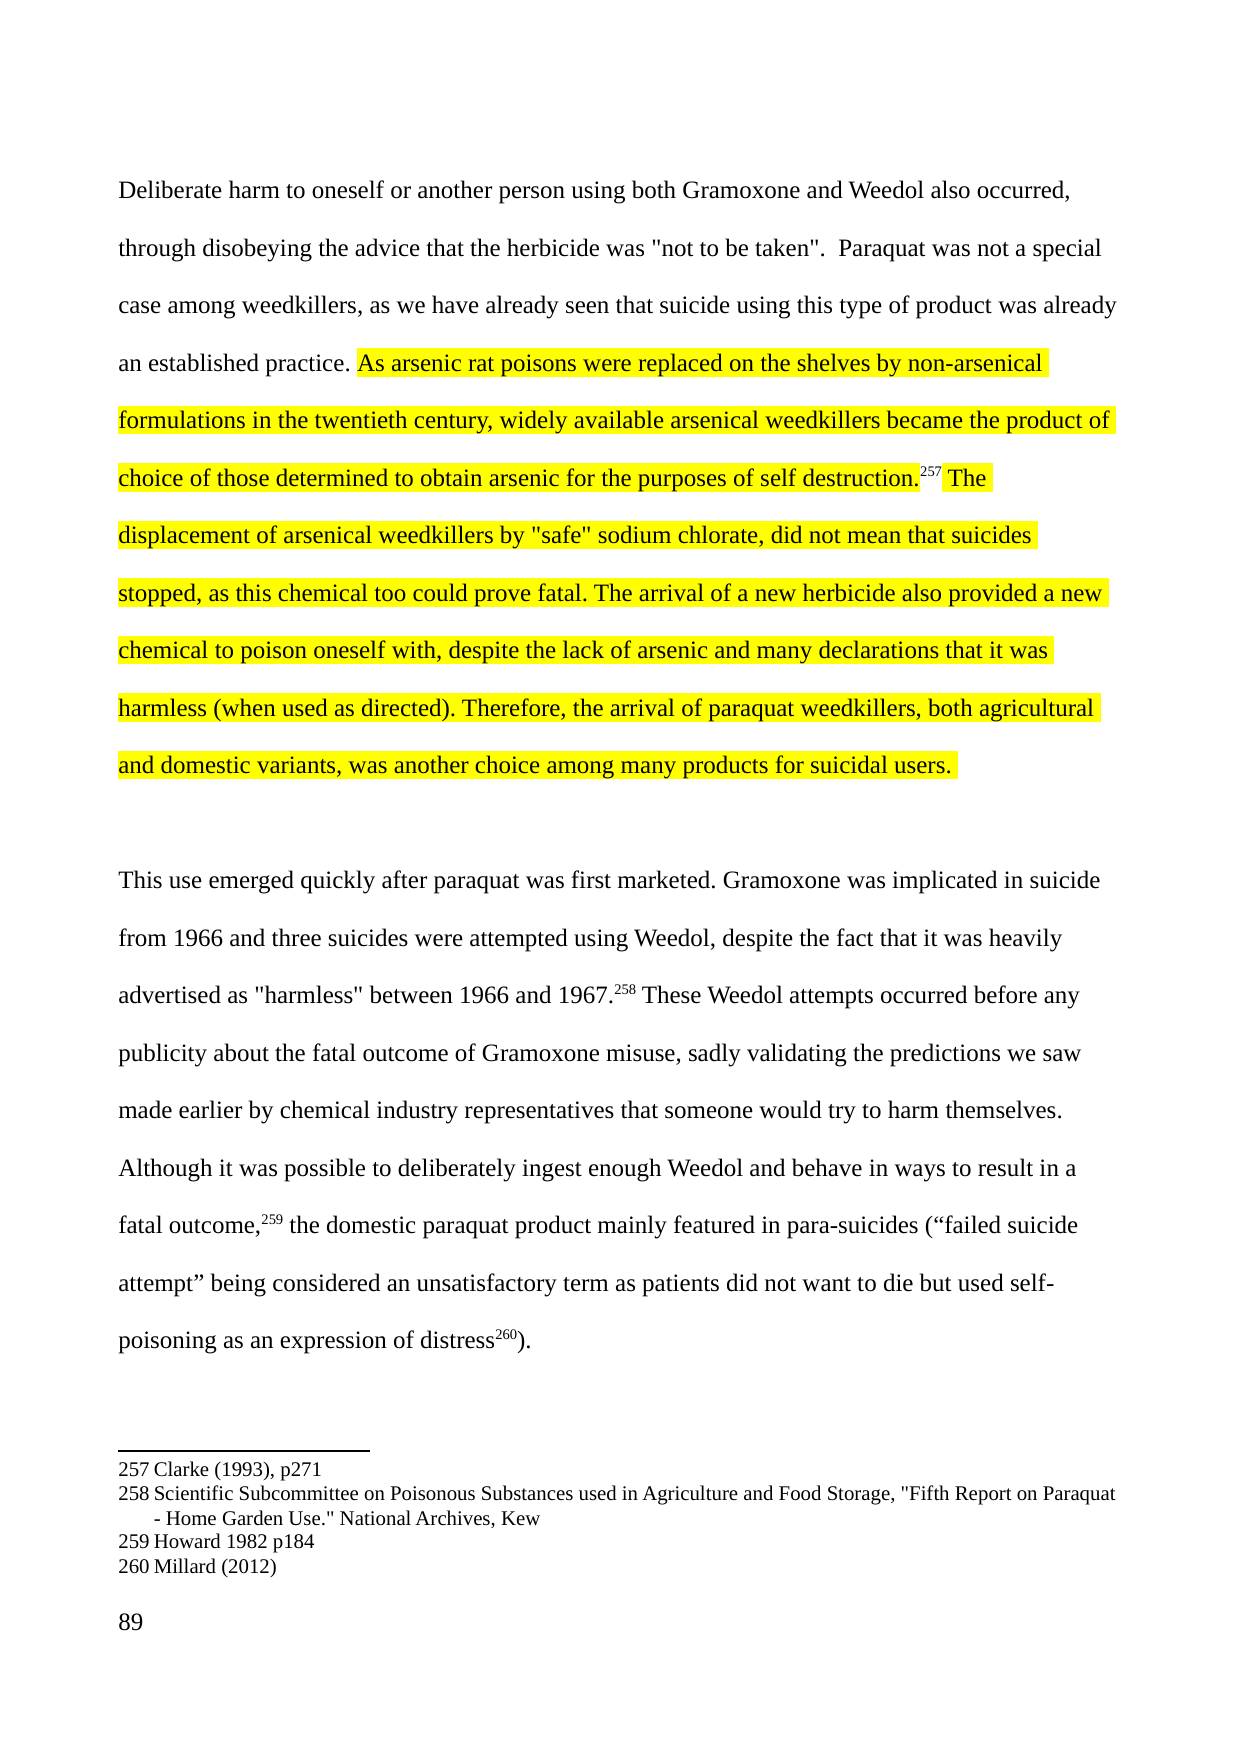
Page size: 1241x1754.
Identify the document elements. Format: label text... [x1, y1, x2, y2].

text Millard (2012) [118, 1553, 1122, 1578]
text Clarke (1993), p271 [118, 1457, 1122, 1481]
text This use emerged quickly after paraquat was first marketed. Gramoxone was implicated in suicide from 1966 and three suicides were attempted using Weedol, despite the fact that it was heavily advertised as "harmless" between 1966 and 1967. These Weedol attempts occurred before any publicity about the fatal outcome of Gramoxone misuse, sadly validating the predictions we saw made earlier by chemical industry representatives that someone would try to harm themselves. Although it was possible to deliberately ingest enough Weedol and behave in ways to result in a fatal outcome, the domestic paraquat product mainly featured in para-suicides (“failed suicide attempt” being considered an unsatisfactory term as patients did not want to die but used self-poisoning as an expression of distress). [118, 866, 1122, 1354]
text Scientific Subcommittee on Poisonous Substances used in Agriculture and Food Storage, "Fifth Report on Paraquat - Home Garden Use." National Archives, Kew [118, 1481, 1122, 1529]
text Deliberate harm to oneself or another person using both Gramoxone and Weedol also occurred, through disobeying the advice that the herbicide was "not to be taken". Paraquat was not a special case among weedkillers, as we have already seen that suicide using this type of product was already an established practice. As arsenic rat poisons were replaced on the shelves by non-arsenical formulations in the twentieth century, widely available arsenical weedkillers became the product of choice of those determined to obtain arsenic for the purposes of self destruction. The displacement of arsenical weedkillers by "safe" sodium chlorate, did not mean that suicides stopped, as this chemical too could prove fatal. The arrival of a new herbicide also provided a new chemical to poison oneself with, despite the lack of arsenic and many declarations that it was harmless (when used as directed). Therefore, the arrival of paraquat weedkillers, both agricultural and domestic variants, was another choice among many products for suicidal users. [118, 176, 1122, 779]
text Howard 1982 p184 [118, 1529, 1122, 1553]
